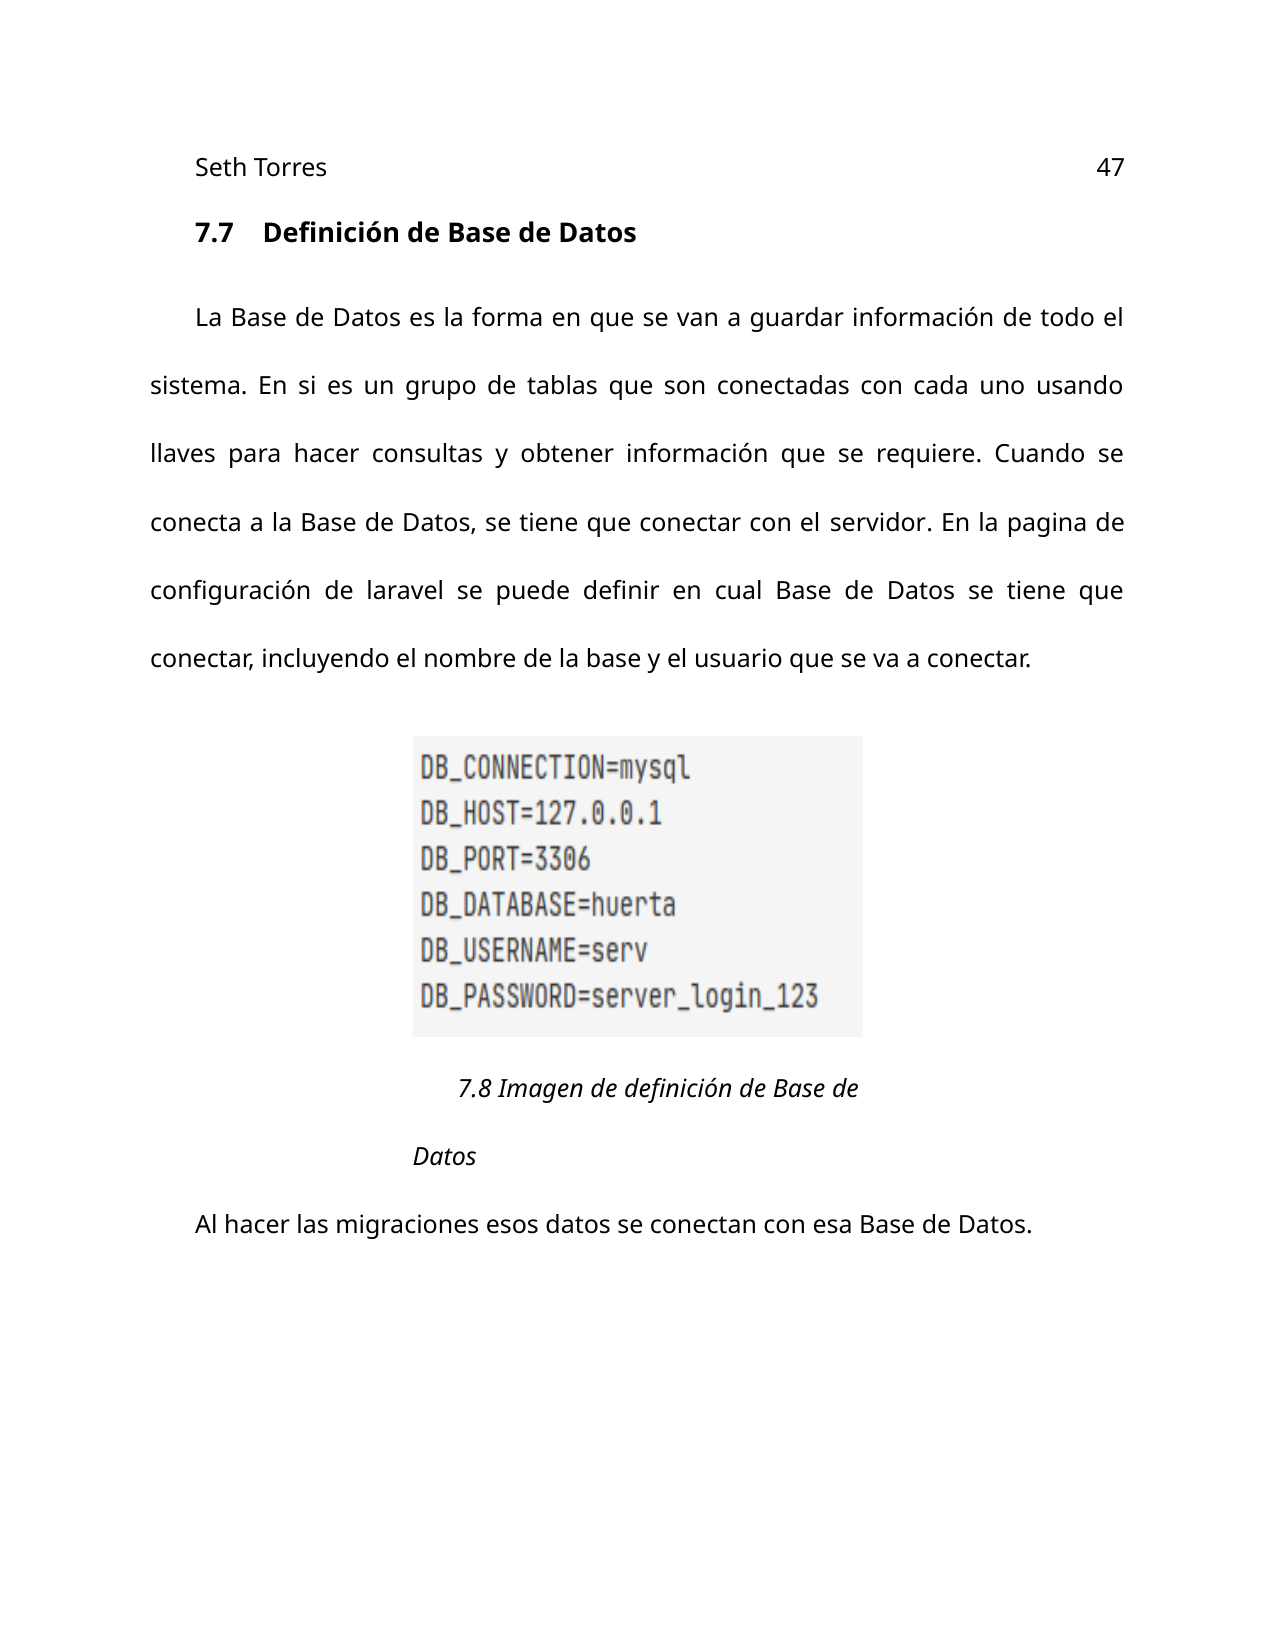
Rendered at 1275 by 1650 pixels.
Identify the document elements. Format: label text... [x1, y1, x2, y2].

text Al hacer las migraciones esos datos se conectan con esa Base de Datos. [150, 708, 1125, 1241]
picture [412, 736, 863, 1037]
text 7.8 Imagen de definición de Base de Datos [412, 1037, 862, 1172]
text La Base de Datos es la forma en que se van a guardar información de todo el sistema. En si es un grupo de tablas que son conectadas con cada uno usando llaves para hacer consultas y obtener información que se requiere. Cuando se conecta a la Base de Datos, se tiene que conectar con el servidor. En la pagina de configuración de laravel se puede definir en cual Base de Datos se tiene que conectar, incluyendo el nombre de la base y el usuario que se va a conectar. [150, 300, 1125, 674]
subtitle Definición de Base de Datos [150, 213, 1125, 250]
